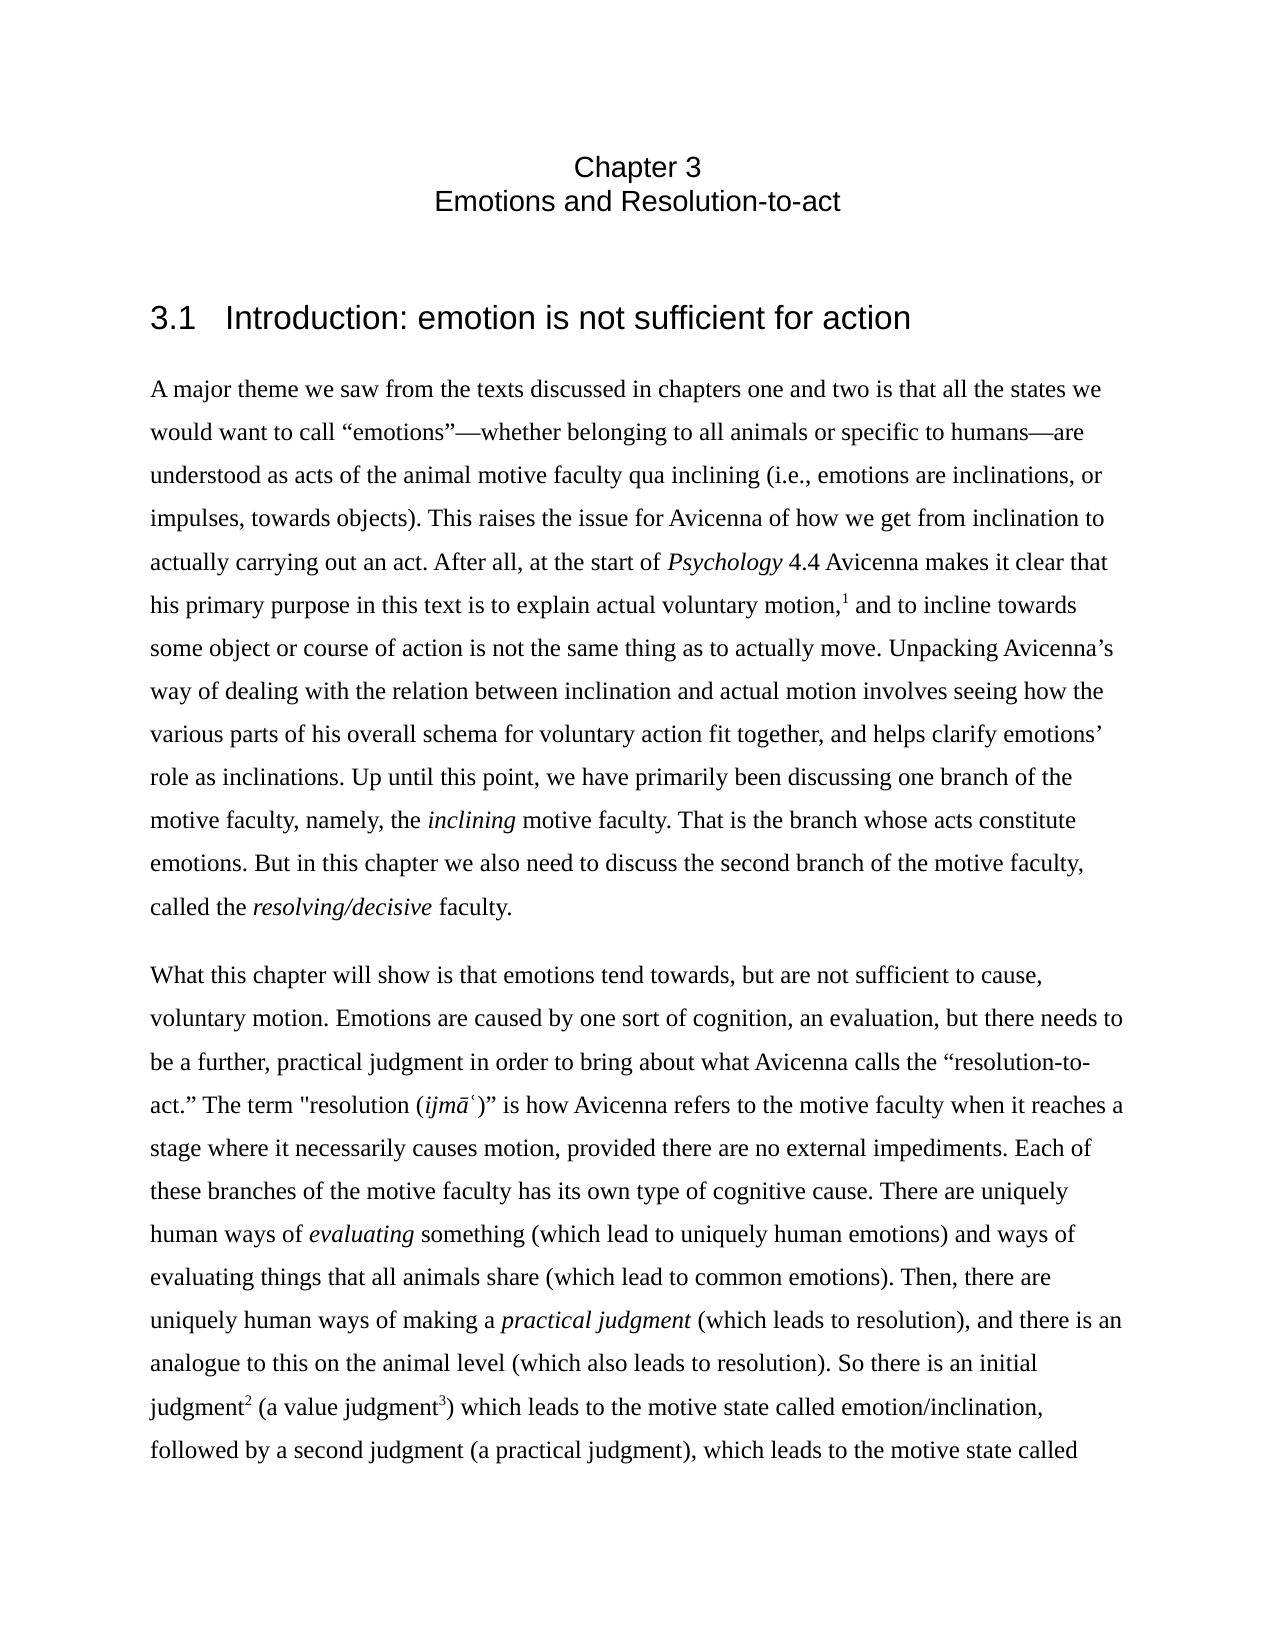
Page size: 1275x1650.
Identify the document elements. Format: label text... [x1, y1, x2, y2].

text What this chapter will show is that emotions tend towards, but are not sufficient to cause, voluntary motion. Emotions are caused by one sort of cognition, an evaluation, but there needs to be a further, practical judgment in order to bring about what Avicenna calls the “resolution-to-act.” The term "resolution (ijmāʿ)” is how Avicenna refers to the motive faculty when it reaches a stage where it necessarily causes motion, provided there are no external impediments. Each of these branches of the motive faculty has its own type of cognitive cause. There are uniquely human ways of evaluating something (which lead to uniquely human emotions) and ways of evaluating things that all animals share (which lead to common emotions). Then, there are uniquely human ways of making a practical judgment (which leads to resolution), and there is an analogue to this on the animal level (which also leads to resolution). So there is an initial judgment (a value judgment) which leads to the motive state called emotion/inclination, followed by a second judgment (a practical judgment), which leads to the motive state called [150, 960, 1125, 1463]
subtitle Chapter 3 [150, 150, 1125, 183]
text A major theme we saw from the texts discussed in chapters one and two is that all the states we would want to call “emotions”—whether belonging to all animals or specific to humans—are understood as acts of the animal motive faculty qua inclining (i.e., emotions are inclinations, or impulses, towards objects). This raises the issue for Avicenna of how we get from inclination to actually carrying out an act. After all, at the start of Psychology 4.4 Avicenna makes it clear that his primary purpose in this text is to explain actual voluntary motion, and to incline towards some object or course of action is not the same thing as to actually move. Unpacking Avicenna’s way of dealing with the relation between inclination and actual motion involves seeing how the various parts of his overall schema for voluntary action fit together, and helps clarify emotions’ role as inclinations. Up until this point, we have primarily been discussing one branch of the motive faculty, namely, the inclining motive faculty. That is the branch whose acts constitute emotions. But in this chapter we also need to discuss the second branch of the motive faculty, called the resolving/decisive faculty. [150, 374, 1125, 920]
subtitle Emotions and Resolution-to-act [150, 183, 1125, 217]
subtitle 3.1 Introduction: emotion is not sufficient for action [150, 298, 1125, 337]
